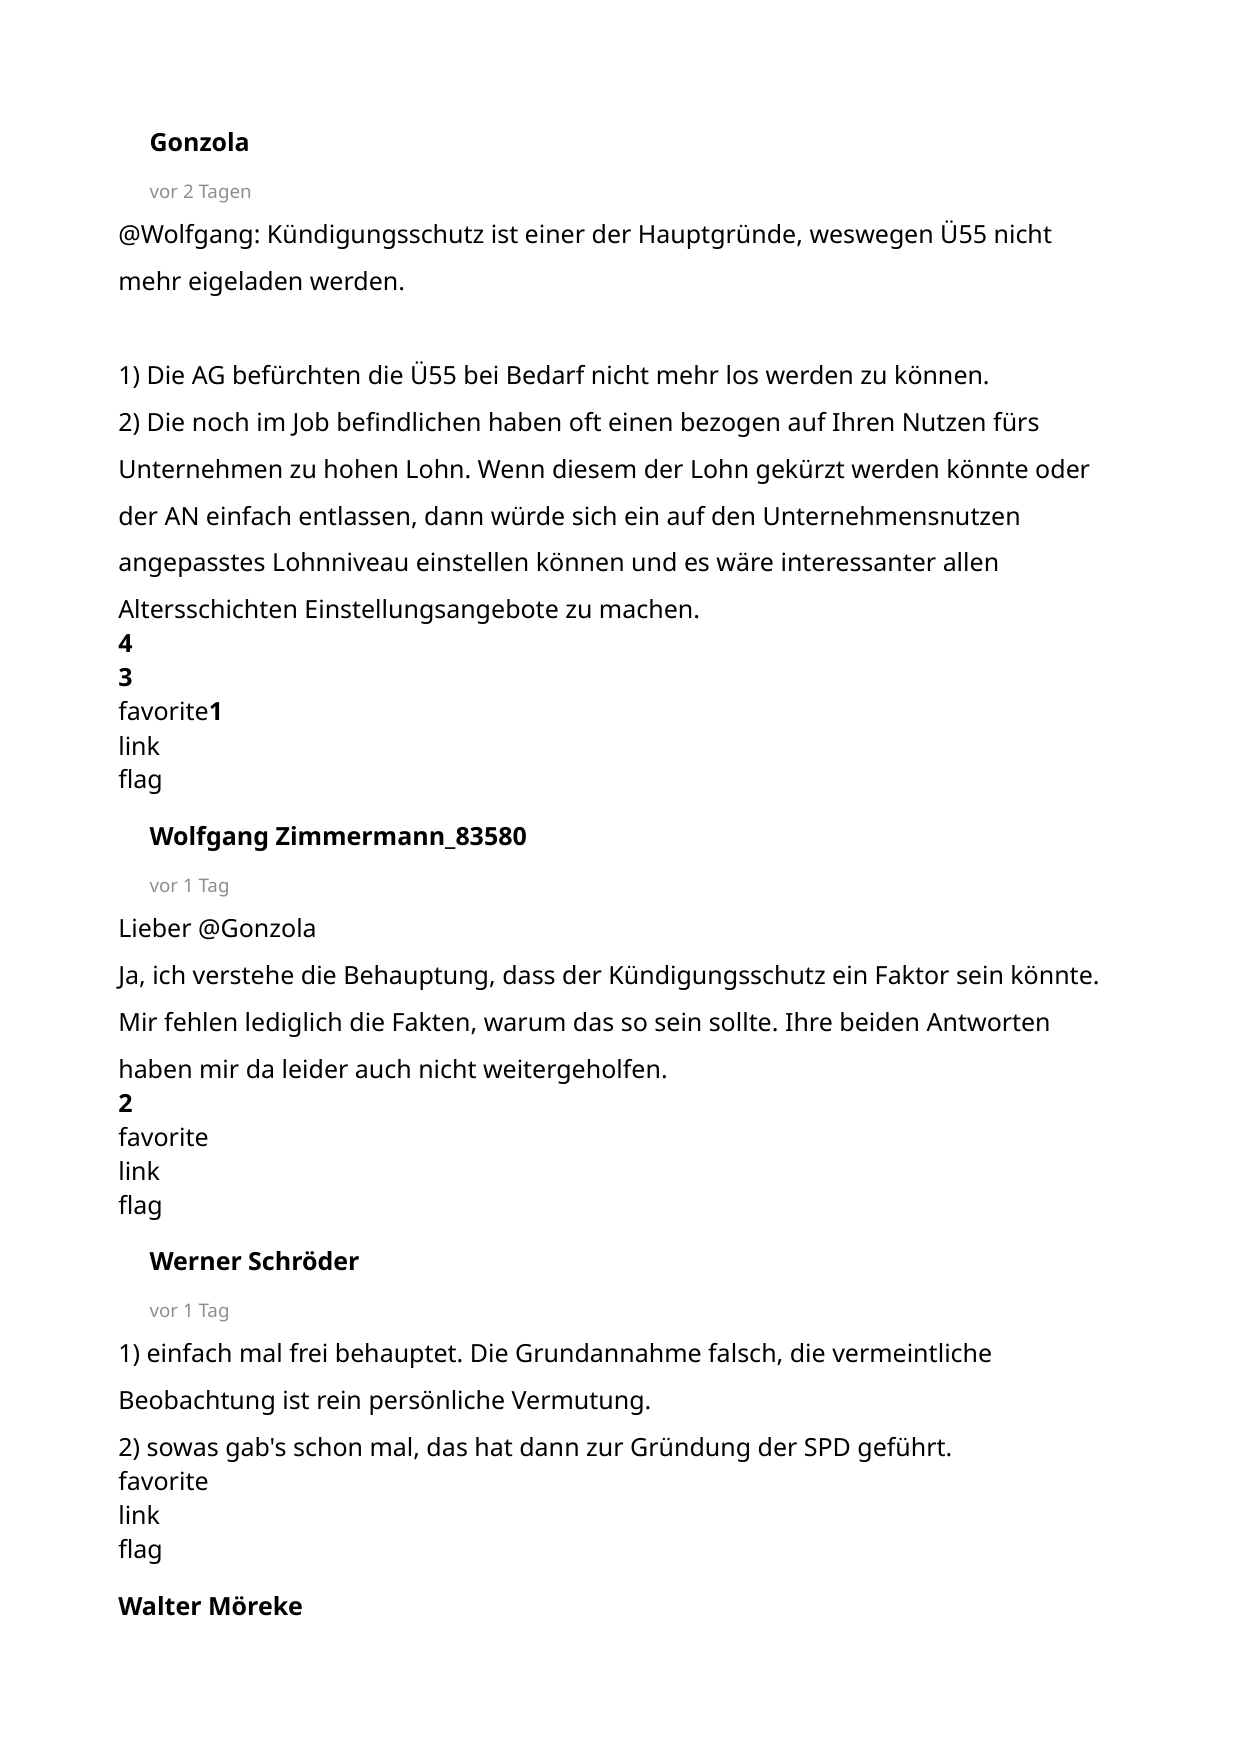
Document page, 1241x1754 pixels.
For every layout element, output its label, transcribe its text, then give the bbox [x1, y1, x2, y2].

text Wolfgang Zimmermann_83580 [149, 812, 1114, 852]
text flag [118, 762, 1122, 796]
text @Wolfgang: Kündigungsschutz ist einer der Hauptgründe, weswegen Ü55 nicht mehr eigeladen werden. 1) Die AG befürchten die Ü55 bei Bedarf nicht mehr los werden zu können. 2) Die noch im Job befindlichen haben oft einen bezogen auf Ihren Nutzen fürs Unternehmen zu hohen Lohn. Wenn diesem der Lohn gekürzt werden könnte oder der AN einfach entlassen, dann würde sich ein auf den Unternehmensnutzen angepasstes Lohnniveau einstellen können und es wäre interessanter allen Altersschichten Einstellungsangebote zu machen. [118, 204, 1122, 626]
text 1) einfach mal frei behauptet. Die Grundannahme falsch, die vermeintliche Beobachtung ist rein persönliche Vermutung. 2) sowas gab's schon mal, das hat dann zur Gründung der SPD geführt. [118, 1323, 1122, 1464]
text 2 [118, 1085, 1122, 1119]
text flag [118, 1187, 1122, 1222]
text vor 1 Tag [149, 868, 1122, 898]
text Walter Möreke [118, 1582, 1114, 1622]
text vor 2 Tagen [149, 174, 1122, 204]
text link [118, 1498, 1122, 1532]
text Werner Schröder [149, 1237, 1114, 1278]
text Lieber @Gonzola Ja, ich verstehe die Behauptung, dass der Kündigungsschutz ein Faktor sein könnte. Mir fehlen lediglich die Fakten, warum das so sein sollte. Ihre beiden Antworten haben mir da leider auch nicht weitergeholfen. [118, 898, 1122, 1085]
text link [118, 1153, 1122, 1187]
text flag [118, 1532, 1122, 1566]
text 3 [118, 660, 1122, 694]
text favorite [118, 1119, 1122, 1153]
text vor 1 Tag [149, 1293, 1122, 1323]
text 4 [118, 626, 1122, 660]
text favorite1 [118, 694, 1122, 728]
text Gonzola [149, 118, 1114, 159]
text link [118, 728, 1122, 762]
text favorite [118, 1464, 1122, 1498]
